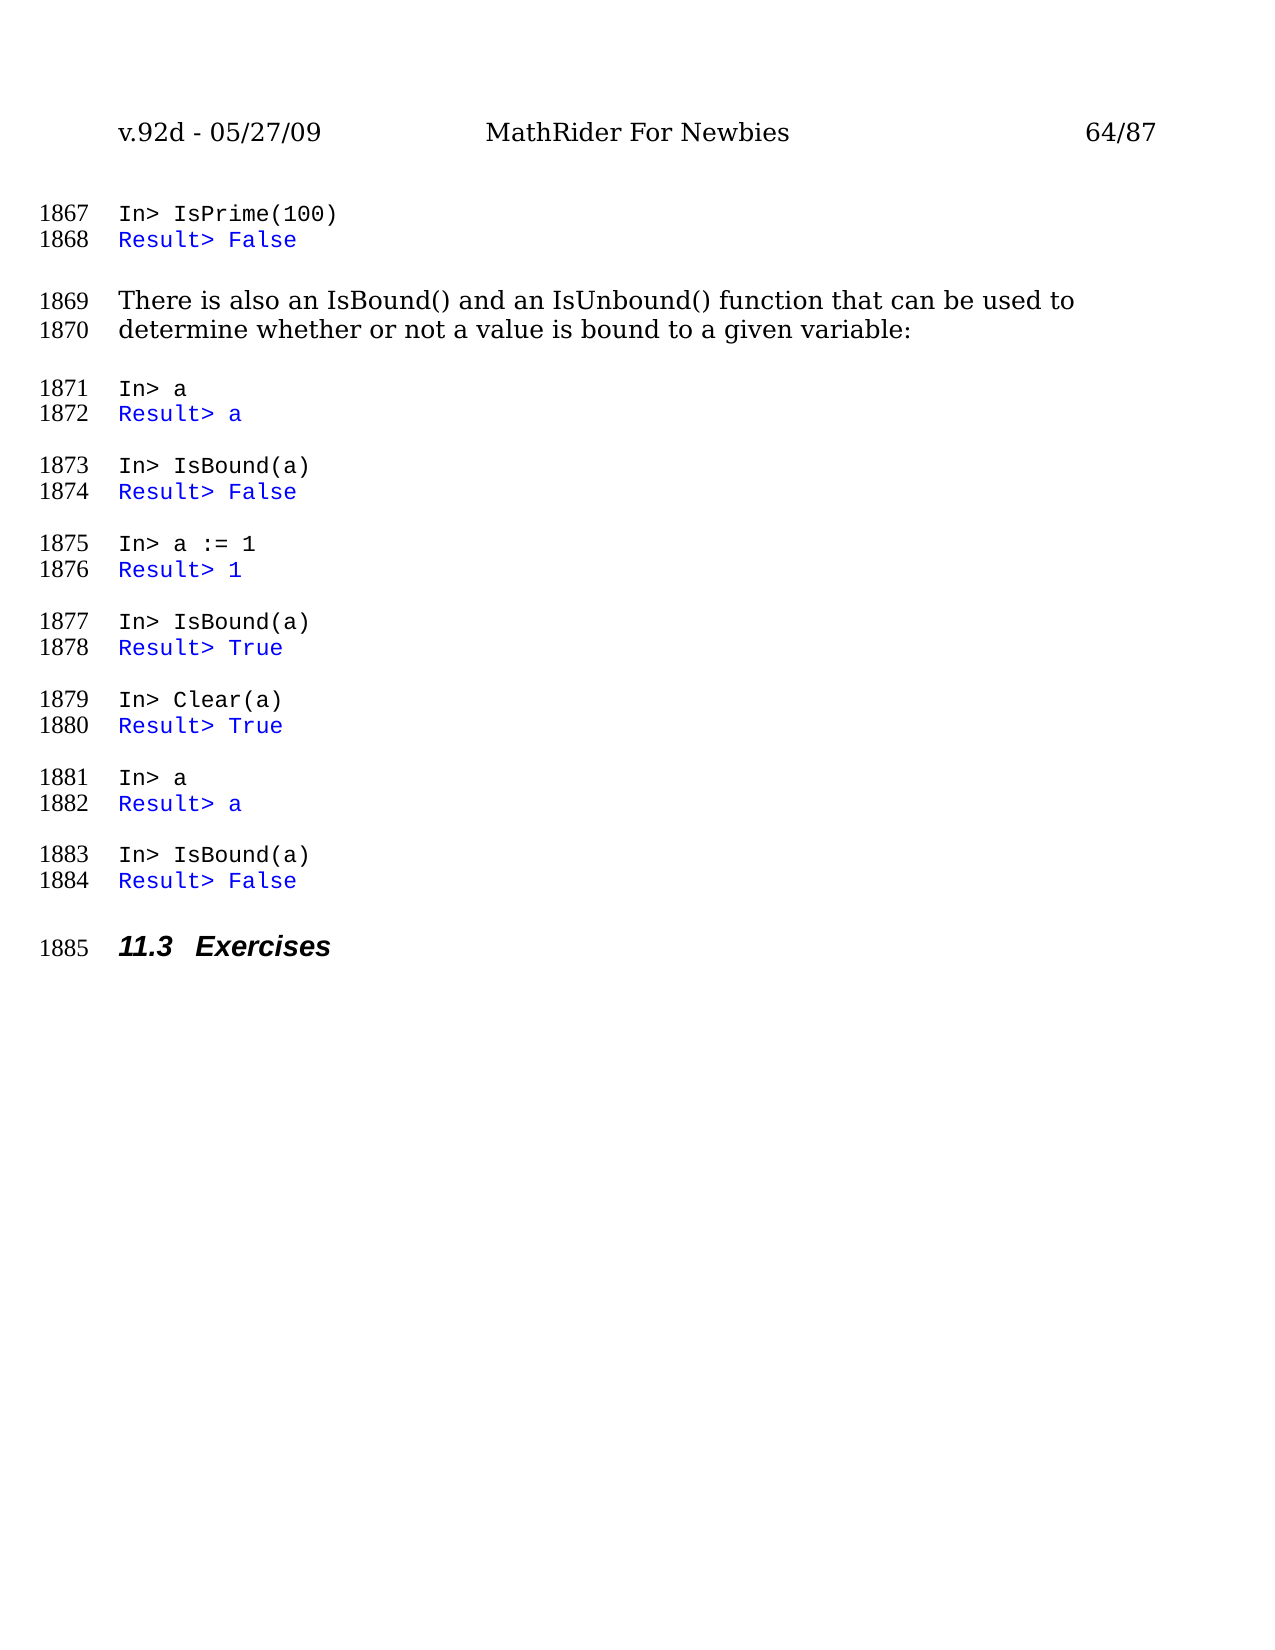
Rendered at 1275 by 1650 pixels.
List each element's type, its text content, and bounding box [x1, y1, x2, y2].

text In> IsBound(a) [118, 844, 1157, 870]
text Result> 1 [118, 558, 1157, 584]
text Result> False [118, 870, 1157, 896]
text Result> True [118, 636, 1157, 662]
subtitle Exercises [118, 929, 1157, 962]
text In> a := 1 [118, 532, 1157, 558]
text In> IsPrime(100) [118, 203, 1157, 229]
text Result> False [118, 229, 1157, 254]
text In> IsBound(a) [118, 455, 1157, 481]
text Result> True [118, 714, 1157, 740]
text There is also an IsBound() and an IsUnbound() function that can be used to determine whether or not a value is bound to a given variable: [118, 287, 1157, 345]
text Result> a [118, 792, 1157, 818]
text In> a [118, 377, 1157, 403]
text In> Clear(a) [118, 688, 1157, 714]
text In> a [118, 766, 1157, 792]
text In> IsBound(a) [118, 610, 1157, 636]
text Result> a [118, 403, 1157, 429]
text Result> False [118, 481, 1157, 507]
